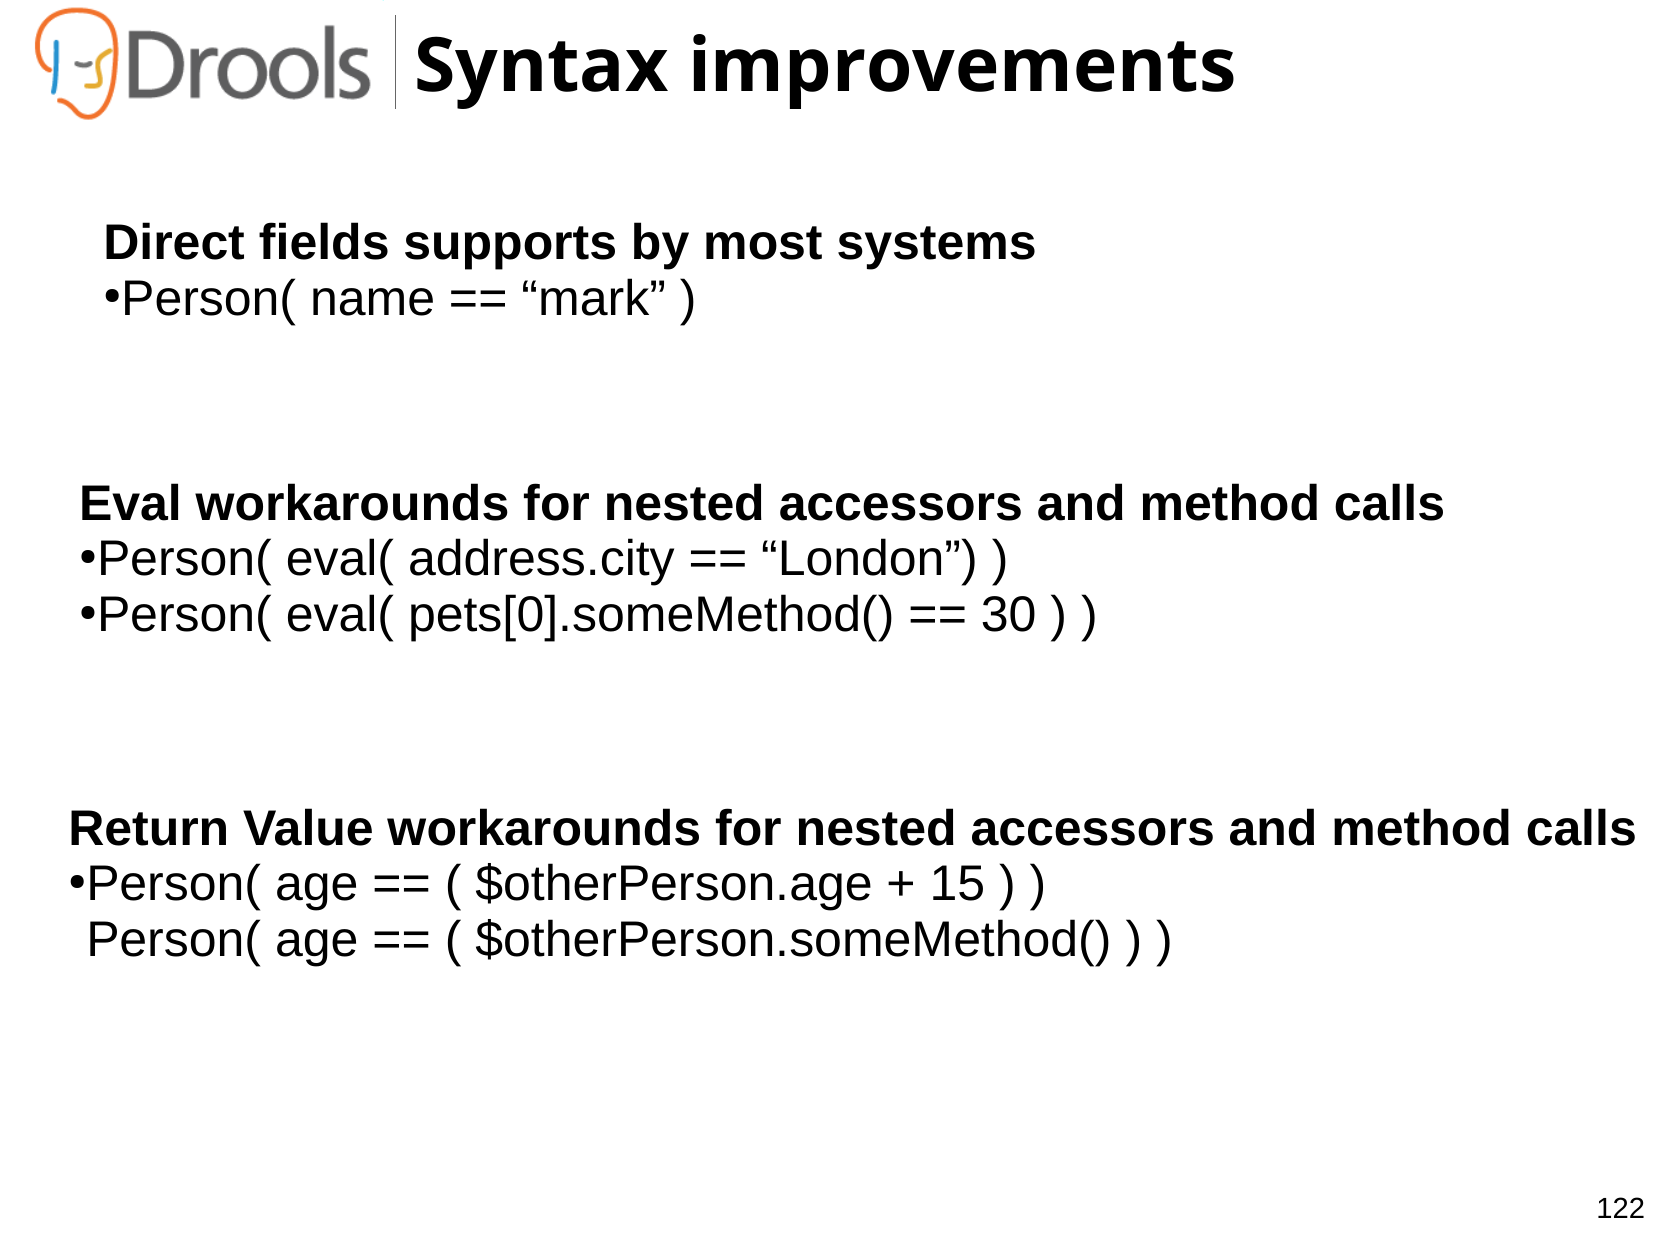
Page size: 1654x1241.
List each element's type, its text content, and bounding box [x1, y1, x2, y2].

title Syntax improvements [399, 0, 1629, 122]
text_box Eval workarounds for nested accessors and method calls Person( eval( address.city == “London”) ) Person( eval( pets[0].someMethod() == 30 ) ) [64, 467, 1462, 651]
picture [29, 0, 384, 126]
text_box Direct fields supports by most systems Person( name == “mark” ) [88, 206, 1052, 335]
text_box Return Value workarounds for nested accessors and method calls Person( age == ( $otherPerson.age + 15 ) ) Person( age == ( $otherPerson.someMethod() ) ) [53, 792, 1654, 976]
